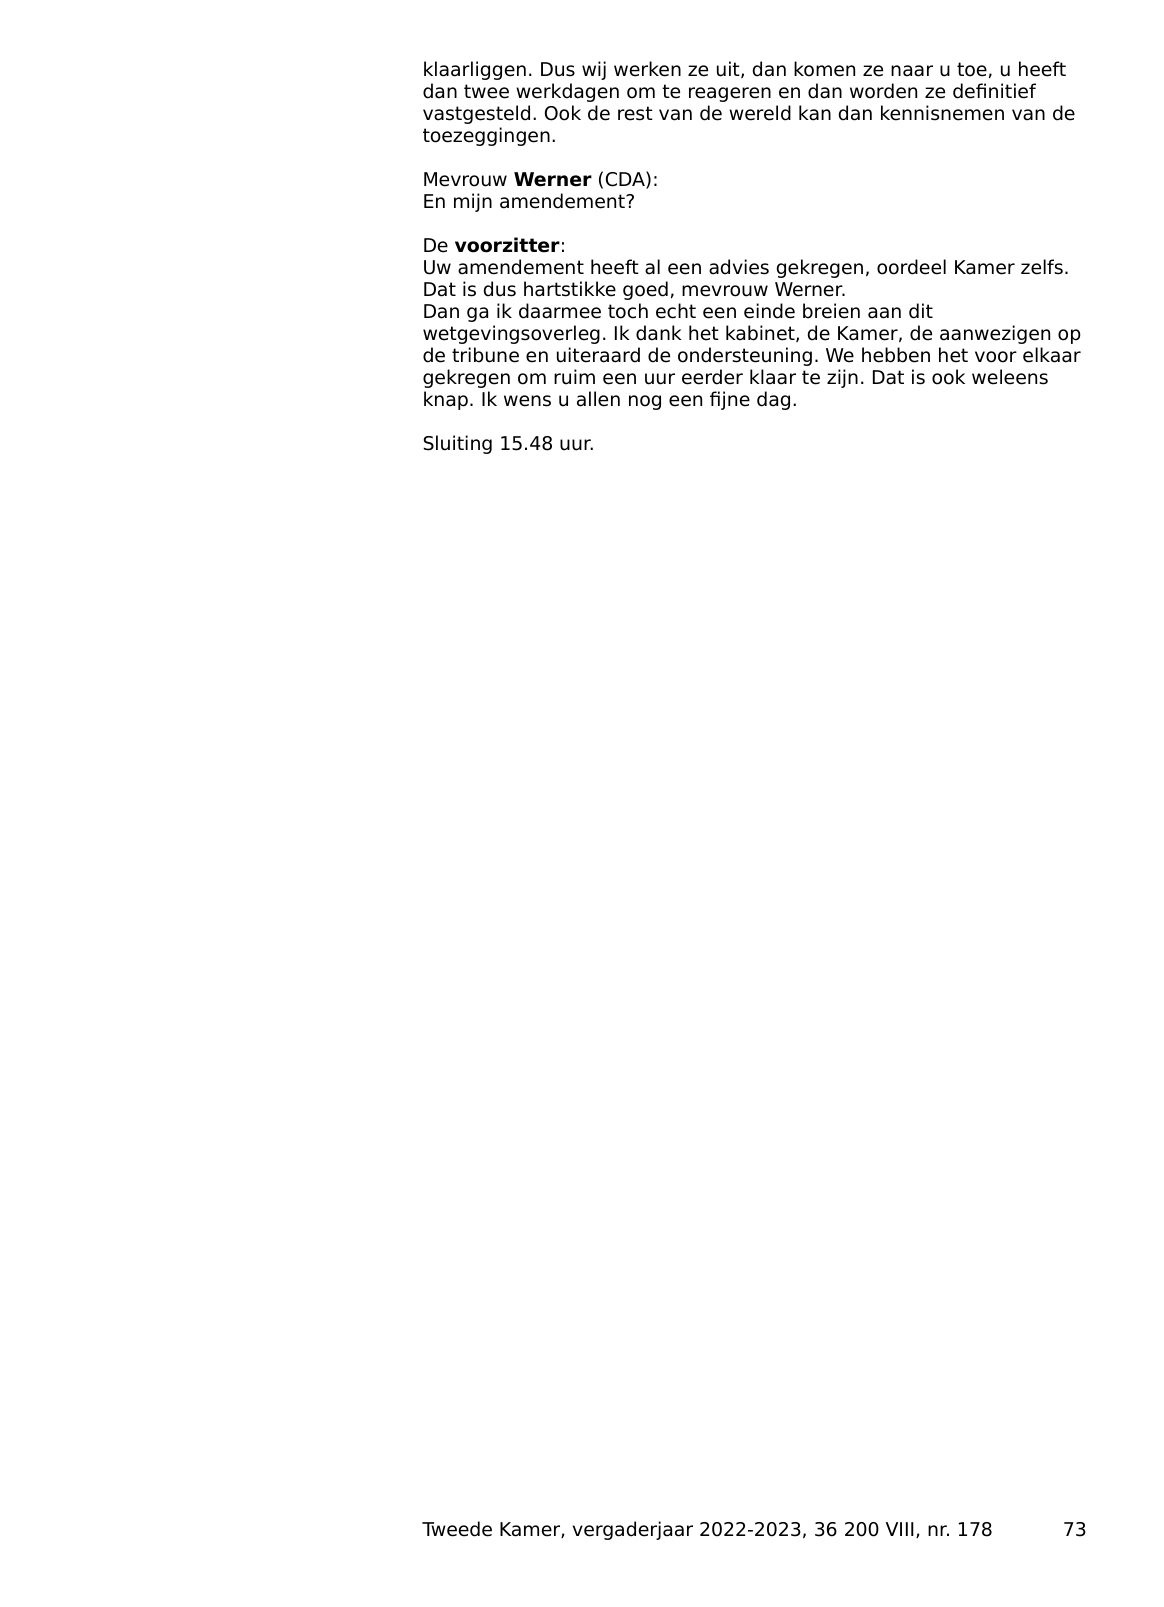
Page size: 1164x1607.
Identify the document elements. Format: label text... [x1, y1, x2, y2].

text Dan ga ik daarmee toch echt een einde breien aan dit wetgevingsoverleg. Ik dank het kabinet, de Kamer, de aanwezigen op de tribune en uiteraard de ondersteuning. We hebben het voor elkaar gekregen om ruim een uur eerder klaar te zijn. Dat is ook weleens knap. Ik wens u allen nog een fijne dag. [422, 301, 1087, 411]
text Uw amendement heeft al een advies gekregen, oordeel Kamer zelfs. Dat is dus hartstikke goed, mevrouw Werner. [422, 257, 1087, 301]
text Sluiting 15.48 uur. [422, 433, 1087, 455]
text De voorzitter: [422, 235, 1087, 257]
text Mevrouw Werner (CDA): [422, 169, 1087, 191]
text En mijn amendement? [422, 191, 1087, 213]
text klaarliggen. Dus wij werken ze uit, dan komen ze naar u toe, u heeft dan twee werkdagen om te reageren en dan worden ze definitief vastgesteld. Ook de rest van de wereld kan dan kennisnemen van de toezeggingen. [422, 59, 1087, 147]
